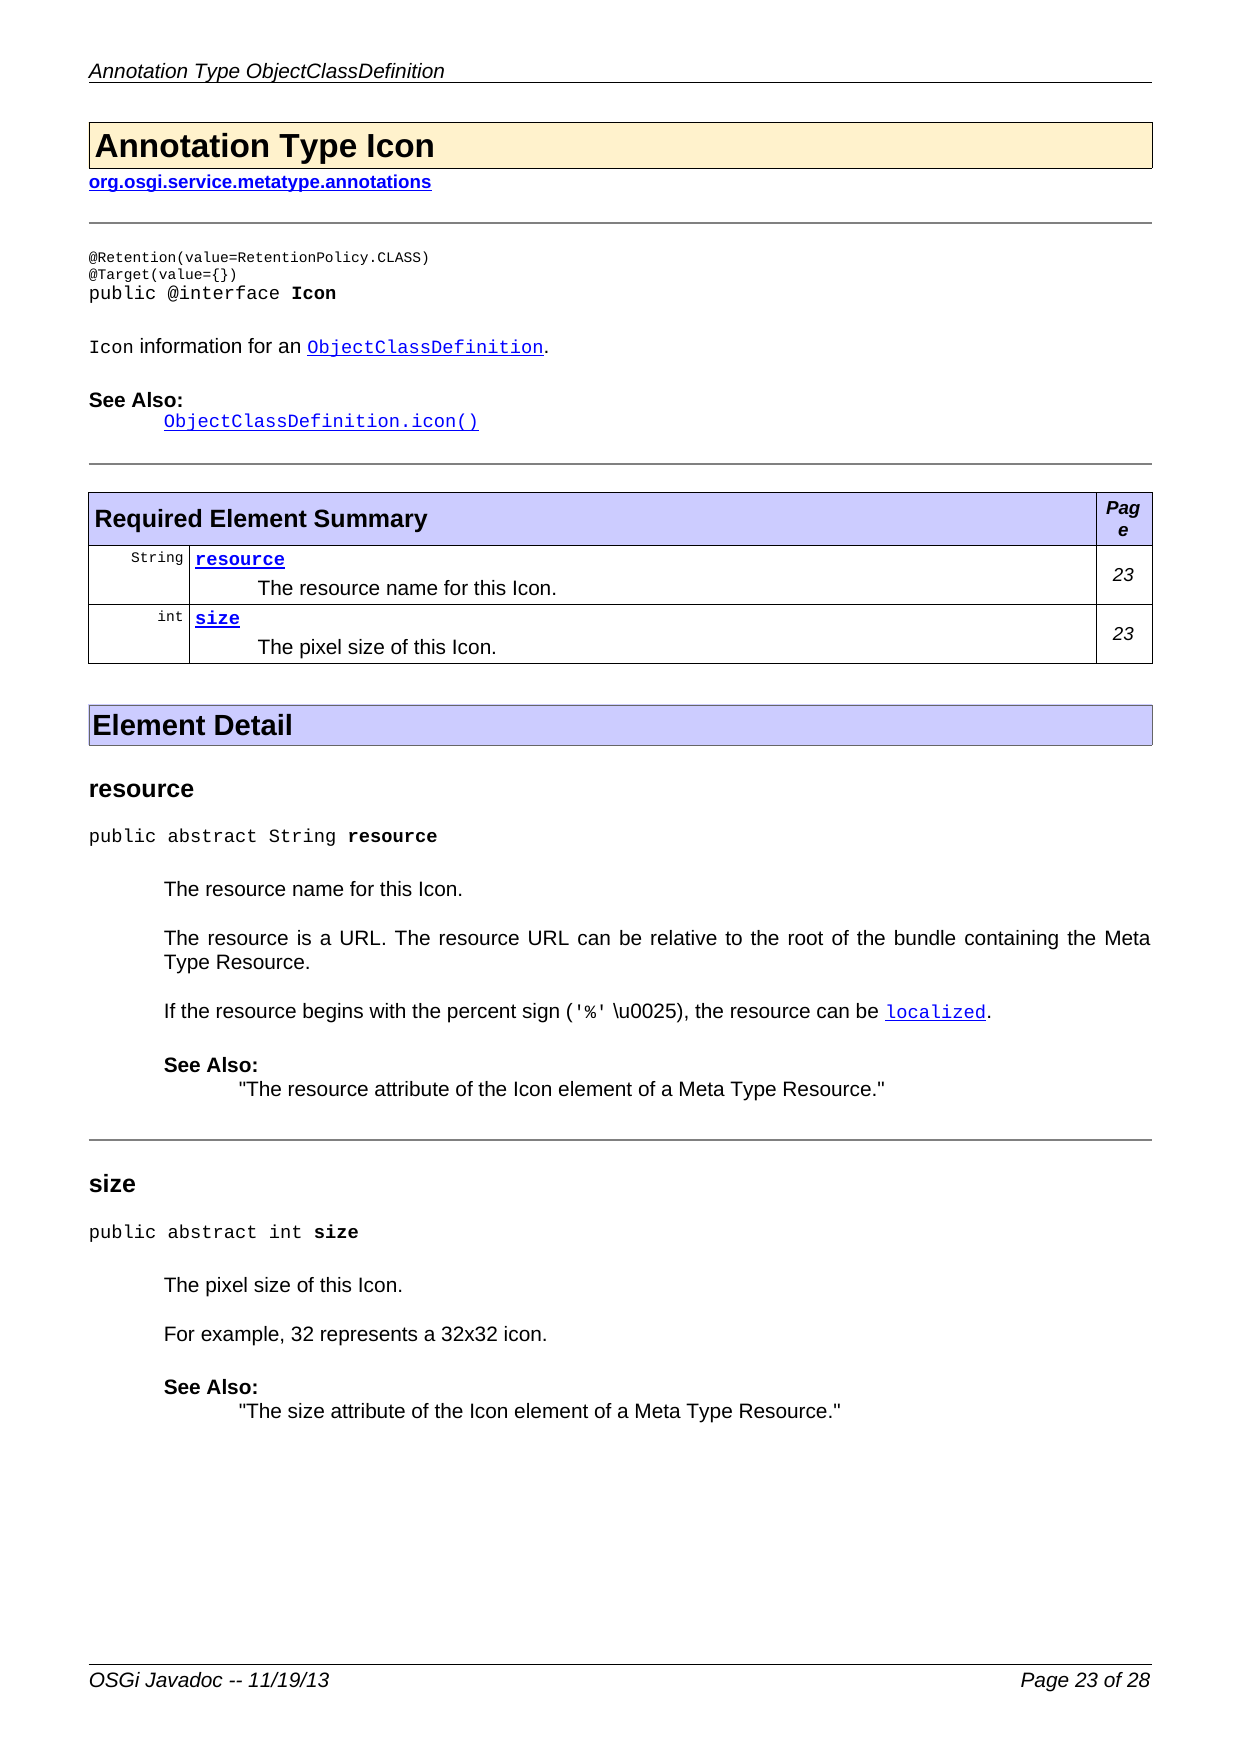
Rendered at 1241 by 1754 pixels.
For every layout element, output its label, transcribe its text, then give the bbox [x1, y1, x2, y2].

text public abstract String resource [88, 827, 1152, 848]
text The pixel size of this Icon. [163, 1273, 1152, 1297]
text ObjectClassDefinition.icon() [163, 412, 1152, 433]
text See Also: [163, 1053, 1152, 1077]
table_cell int [89, 605, 189, 663]
subtitle size [88, 1169, 1152, 1198]
table_cell 23 [1097, 546, 1152, 604]
text @Retention(value=RetentionPolicy.CLASS) @Target(value={}) public @interface Icon [88, 250, 1152, 305]
table_cell size The pixel size of this Icon. [190, 605, 1096, 663]
text The resource name for this Icon. [163, 877, 1152, 901]
text org.osgi.service.metatype.annotations [88, 171, 1152, 193]
subtitle Element Detail [90, 706, 1152, 745]
text For example, 32 represents a 32x32 icon. [163, 1322, 1152, 1346]
subtitle resource [88, 774, 1152, 802]
table_cell 23 [1097, 605, 1152, 663]
table_header Page [1097, 493, 1152, 545]
text Icon information for an ObjectClassDefinition. [88, 334, 1152, 359]
table_header Required Element Summary [89, 493, 1096, 545]
subtitle Annotation Type Icon [90, 123, 1152, 168]
text The resource is a URL. The resource URL can be relative to the root of the bundle containing the Meta Type Resource. [163, 926, 1152, 974]
text If the resource begins with the percent sign ('%' \u0025), the resource can be localized. [163, 999, 1152, 1024]
text "The resource attribute of the Icon element of a Meta Type Resource." [238, 1077, 1152, 1101]
text See Also: [88, 388, 1152, 412]
table_cell resource The resource name for this Icon. [190, 546, 1096, 604]
text public abstract int size [88, 1222, 1152, 1244]
table_cell String [89, 546, 189, 604]
text "The size attribute of the Icon element of a Meta Type Resource." [238, 1399, 1152, 1423]
text See Also: [163, 1375, 1152, 1399]
